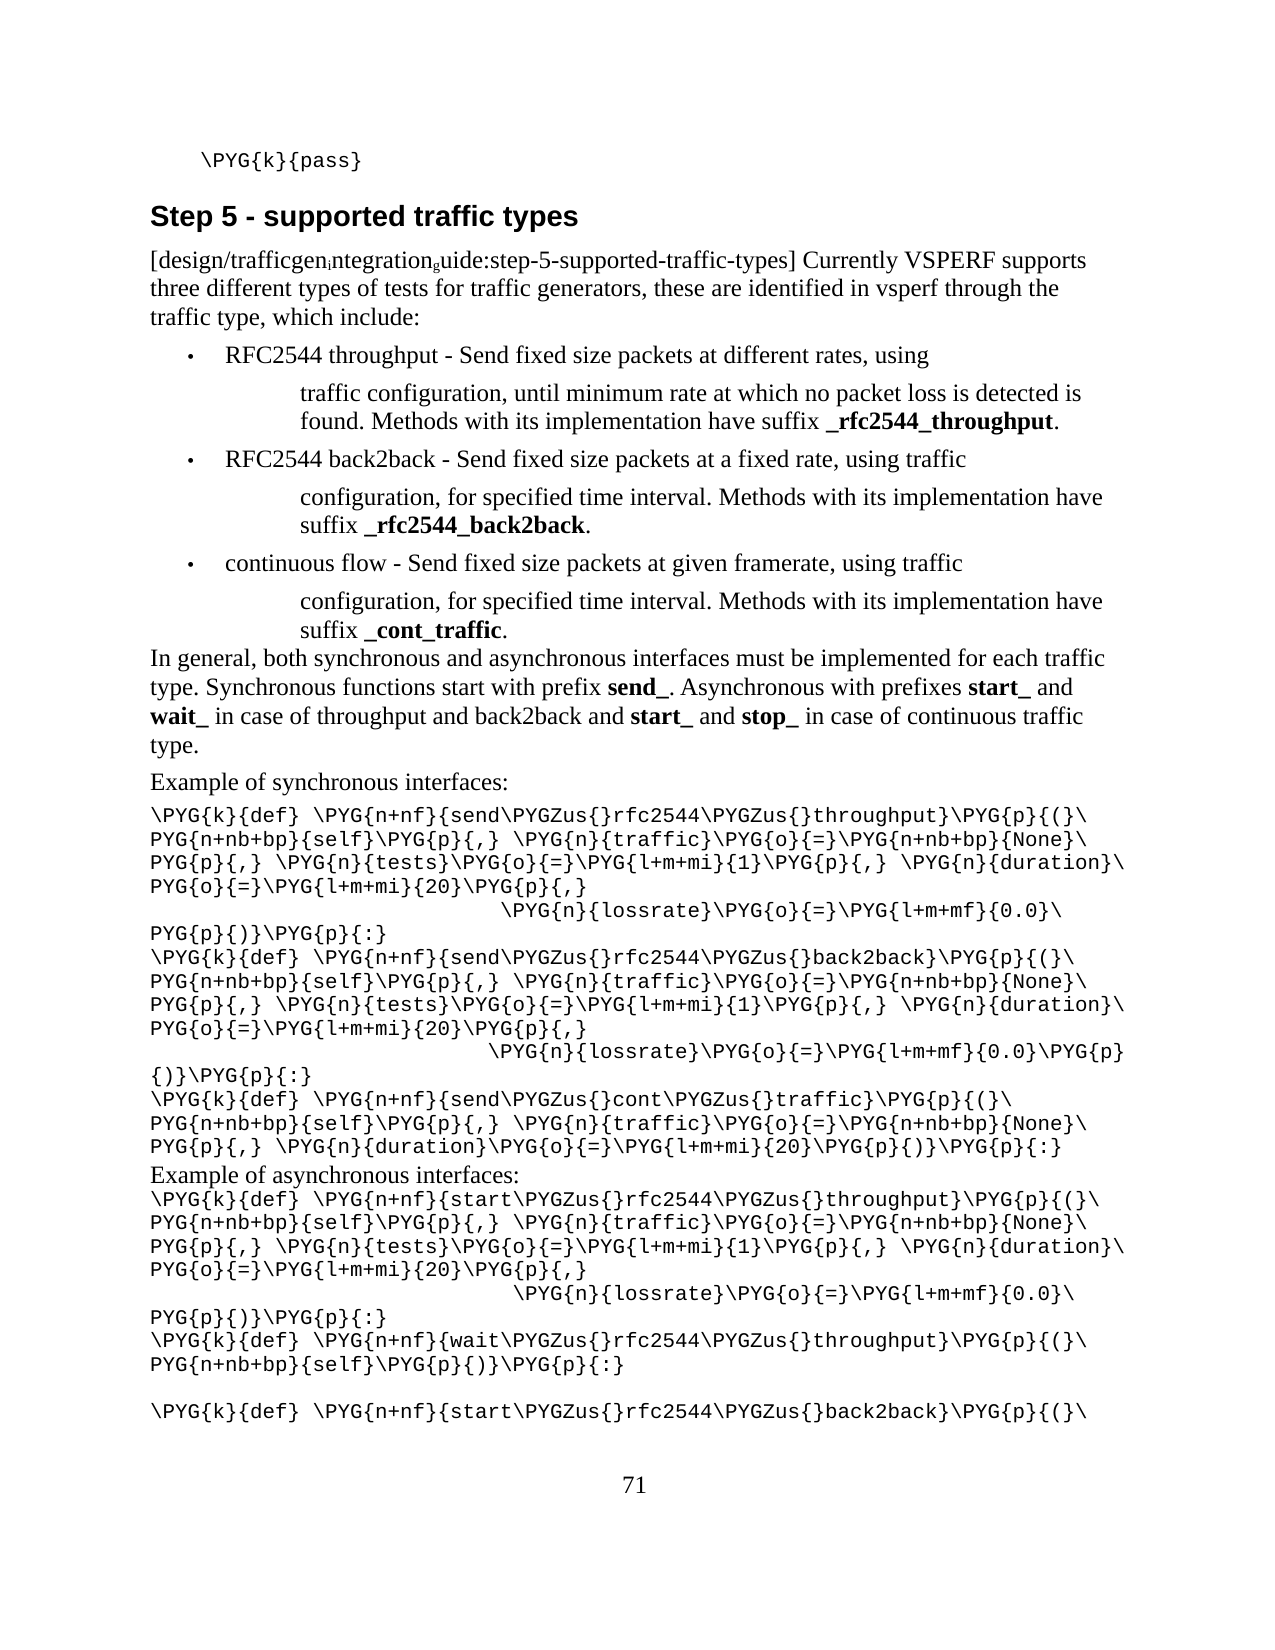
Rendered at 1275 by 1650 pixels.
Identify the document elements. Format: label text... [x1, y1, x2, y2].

list configuration, for specified time interval. Methods with its implementation have suffix _rfc2544_back2back. [262, 482, 1125, 539]
text Example of asynchronous interfaces: [150, 1160, 1125, 1188]
list RFC2544 back2back - Send fixed size packets at a fixed rate, using traffic [187, 444, 1125, 473]
text \PYG{k}{def} \PYG{n+nf}{send\PYGZus{}cont\PYGZus{}traffic}\PYG{p}{(}\PYG{n+nb+bp}{self}\PYG{p}{,} \PYG{n}{traffic}\PYG{o}{=}\PYG{n+nb+bp}{None}\PYG{p}{,} \PYG{n}{duration}\PYG{o}{=}\PYG{l+m+mi}{20}\PYG{p}{)}\PYG{p}{:} [150, 1089, 1125, 1160]
text \PYG{n}{lossrate}\PYG{o}{=}\PYG{l+m+mf}{0.0}\PYG{p}{)}\PYG{p}{:} [150, 900, 1125, 947]
text \PYG{k}{pass} [150, 150, 1125, 174]
text In general, both synchronous and asynchronous interfaces must be implemented for each traffic type. Synchronous functions start with prefix send_. Asynchronous with prefixes start_ and wait_ in case of throughput and back2back and start_ and stop_ in case of continuous traffic type. [150, 643, 1125, 758]
subtitle Step 5 - supported traffic types [150, 199, 1125, 232]
text \PYG{k}{def} \PYG{n+nf}{start\PYGZus{}rfc2544\PYGZus{}throughput}\PYG{p}{(}\PYG{n+nb+bp}{self}\PYG{p}{,} \PYG{n}{traffic}\PYG{o}{=}\PYG{n+nb+bp}{None}\PYG{p}{,} \PYG{n}{tests}\PYG{o}{=}\PYG{l+m+mi}{1}\PYG{p}{,} \PYG{n}{duration}\PYG{o}{=}\PYG{l+m+mi}{20}\PYG{p}{,} [150, 1188, 1125, 1283]
text [design/trafficgenintegrationguide:step-5-supported-traffic-types] Currently VSPERF supports three different types of tests for traffic generators, these are identified in vsperf through the traffic type, which include: [150, 245, 1125, 331]
list continuous flow - Send fixed size packets at given framerate, using traffic [187, 548, 1125, 577]
text \PYG{k}{def} \PYG{n+nf}{wait\PYGZus{}rfc2544\PYGZus{}throughput}\PYG{p}{(}\PYG{n+nb+bp}{self}\PYG{p}{)}\PYG{p}{:} [150, 1330, 1125, 1378]
list RFC2544 throughput - Send fixed size packets at different rates, using [187, 340, 1125, 369]
text \PYG{k}{def} \PYG{n+nf}{start\PYGZus{}rfc2544\PYGZus{}back2back}\PYG{p}{(}\ [150, 1401, 1125, 1425]
list configuration, for specified time interval. Methods with its implementation have suffix _cont_traffic. [262, 586, 1125, 643]
text \PYG{n}{lossrate}\PYG{o}{=}\PYG{l+m+mf}{0.0}\PYG{p}{)}\PYG{p}{:} [150, 1042, 1125, 1089]
list traffic configuration, until minimum rate at which no packet loss is detected is found. Methods with its implementation have suffix _rfc2544_throughput. [262, 378, 1125, 435]
text \PYG{k}{def} \PYG{n+nf}{send\PYGZus{}rfc2544\PYGZus{}throughput}\PYG{p}{(}\PYG{n+nb+bp}{self}\PYG{p}{,} \PYG{n}{traffic}\PYG{o}{=}\PYG{n+nb+bp}{None}\PYG{p}{,} \PYG{n}{tests}\PYG{o}{=}\PYG{l+m+mi}{1}\PYG{p}{,} \PYG{n}{duration}\PYG{o}{=}\PYG{l+m+mi}{20}\PYG{p}{,} [150, 805, 1125, 900]
text \PYG{n}{lossrate}\PYG{o}{=}\PYG{l+m+mf}{0.0}\PYG{p}{)}\PYG{p}{:} [150, 1283, 1125, 1330]
text Example of synchronous interfaces: [150, 767, 1125, 796]
text \PYG{k}{def} \PYG{n+nf}{send\PYGZus{}rfc2544\PYGZus{}back2back}\PYG{p}{(}\PYG{n+nb+bp}{self}\PYG{p}{,} \PYG{n}{traffic}\PYG{o}{=}\PYG{n+nb+bp}{None}\PYG{p}{,} \PYG{n}{tests}\PYG{o}{=}\PYG{l+m+mi}{1}\PYG{p}{,} \PYG{n}{duration}\PYG{o}{=}\PYG{l+m+mi}{20}\PYG{p}{,} [150, 947, 1125, 1042]
